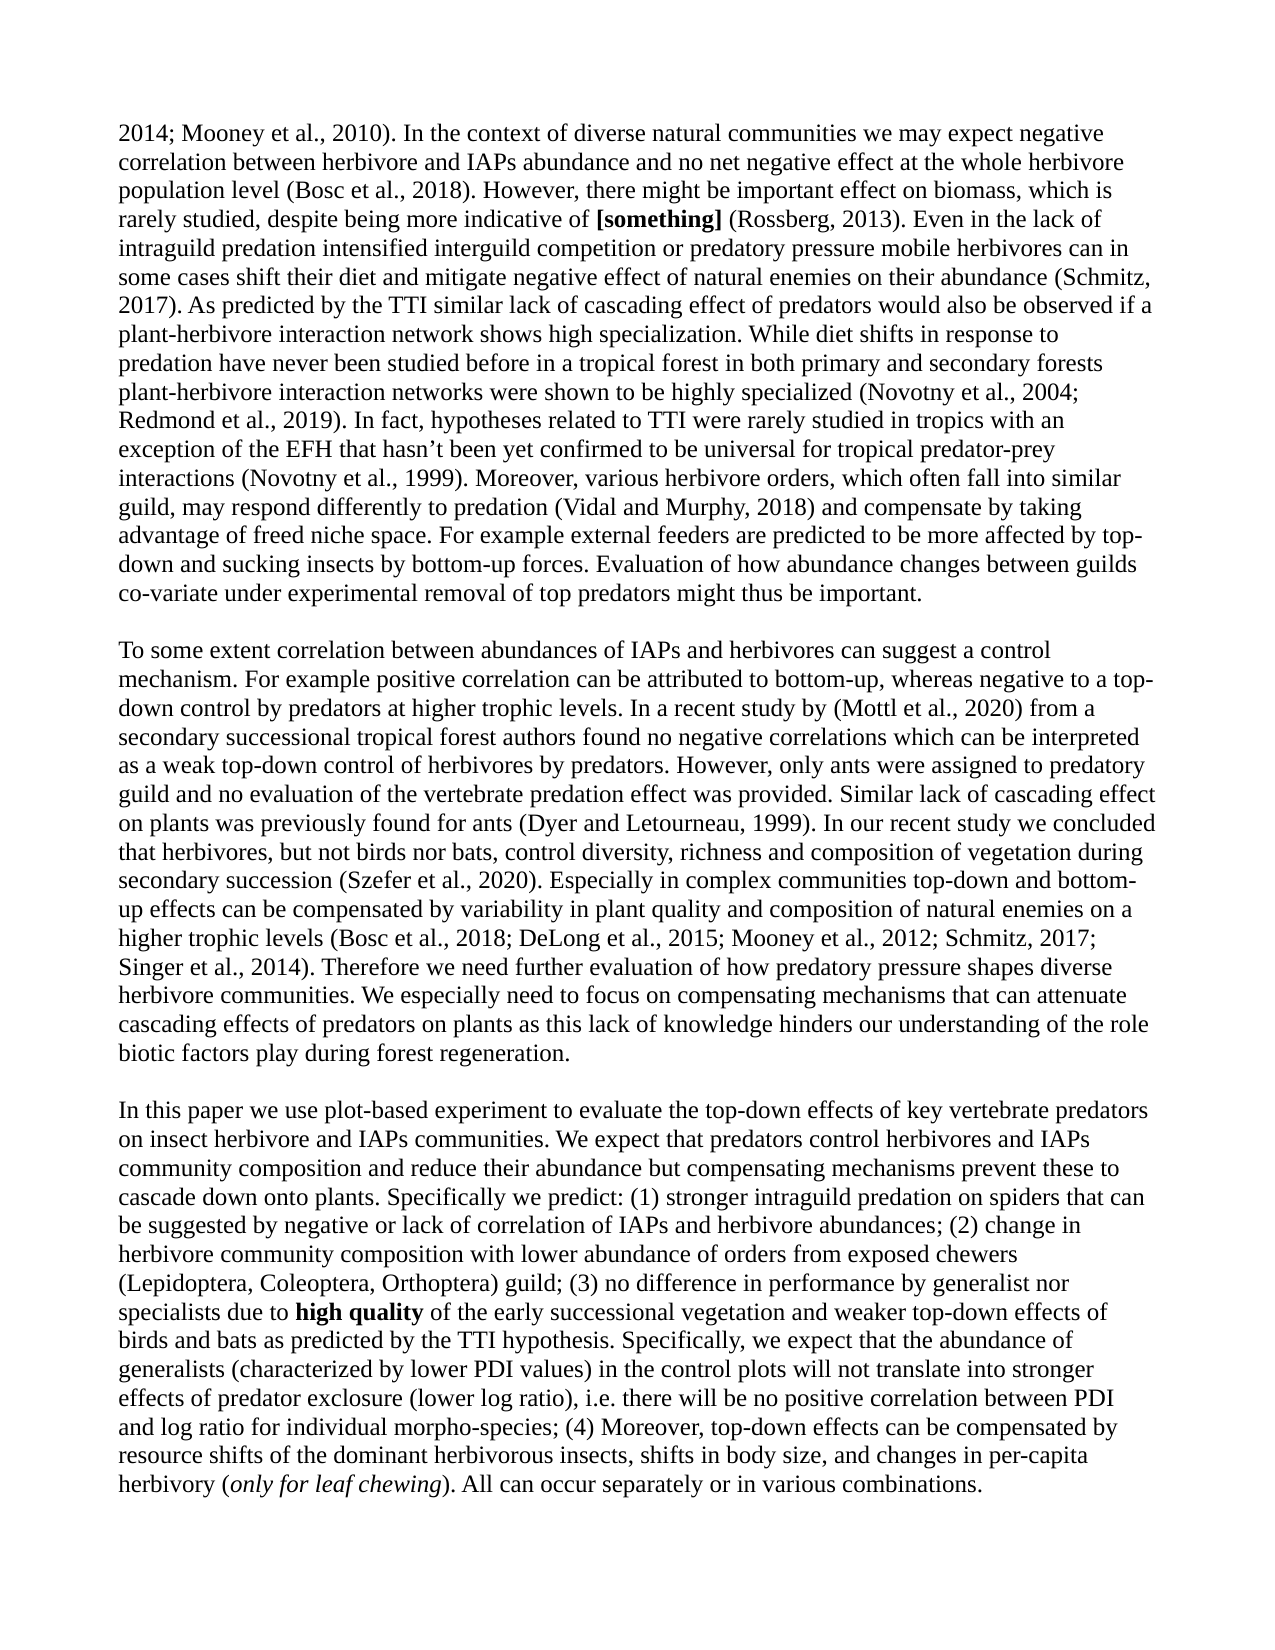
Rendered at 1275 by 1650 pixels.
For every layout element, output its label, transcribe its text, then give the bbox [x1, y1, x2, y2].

text 2014; Mooney et al., 2010). In the context of diverse natural communities we may expect negative correlation between herbivore and IAPs abundance and no net negative effect at the whole herbivore population level (Bosc et al., 2018). However, there might be important effect on biomass, which is rarely studied, despite being more indicative of [something] (Rossberg, 2013). Even in the lack of intraguild predation intensified interguild competition or predatory pressure mobile herbivores can in some cases shift their diet and mitigate negative effect of natural enemies on their abundance (Schmitz, 2017). As predicted by the TTI similar lack of cascading effect of predators would also be observed if a plant-herbivore interaction network shows high specialization. While diet shifts in response to predation have never been studied before in a tropical forest in both primary and secondary forests plant-herbivore interaction networks were shown to be highly specialized (Novotny et al., 2004; Redmond et al., 2019). In fact, hypotheses related to TTI were rarely studied in tropics with an exception of the EFH that hasn’t been yet confirmed to be universal for tropical predator-prey interactions (Novotny et al., 1999). Moreover, various herbivore orders, which often fall into similar guild, may respond differently to predation (Vidal and Murphy, 2018) and compensate by taking advantage of freed niche space. For example external feeders are predicted to be more affected by top-down and sucking insects by bottom-up forces. Evaluation of how abundance changes between guilds co-variate under experimental removal of top predators might thus be important. [118, 118, 1157, 607]
text In this paper we use plot-based experiment to evaluate the top-down effects of key vertebrate predators on insect herbivore and IAPs communities. We expect that predators control herbivores and IAPs community composition and reduce their abundance but compensating mechanisms prevent these to cascade down onto plants. Specifically we predict: (1) stronger intraguild predation on spiders that can be suggested by negative or lack of correlation of IAPs and herbivore abundances; (2) change in herbivore community composition with lower abundance of orders from exposed chewers (Lepidoptera, Coleoptera, Orthoptera) guild; (3) no difference in performance by generalist nor specialists due to high quality of the early successional vegetation and weaker top-down effects of birds and bats as predicted by the TTI hypothesis. Specifically, we expect that the abundance of generalists (characterized by lower PDI values) in the control plots will not translate into stronger effects of predator exclosure (lower log ratio), i.e. there will be no positive correlation between PDI and log ratio for individual morpho-species; (4) Moreover, top-down effects can be compensated by resource shifts of the dominant herbivorous insects, shifts in body size, and changes in per-capita herbivory (only for leaf chewing). All can occur separately or in various combinations. [118, 1096, 1157, 1498]
text To some extent correlation between abundances of IAPs and herbivores can suggest a control mechanism. For example positive correlation can be attributed to bottom-up, whereas negative to a top-down control by predators at higher trophic levels. In a recent study by (Mottl et al., 2020) from a secondary successional tropical forest authors found no negative correlations which can be interpreted as a weak top-down control of herbivores by predators. However, only ants were assigned to predatory guild and no evaluation of the vertebrate predation effect was provided. Similar lack of cascading effect on plants was previously found for ants (Dyer and Letourneau, 1999). In our recent study we concluded that herbivores, but not birds nor bats, control diversity, richness and composition of vegetation during secondary succession (Szefer et al., 2020). Especially in complex communities top-down and bottom-up effects can be compensated by variability in plant quality and composition of natural enemies on a higher trophic levels (Bosc et al., 2018; DeLong et al., 2015; Mooney et al., 2012; Schmitz, 2017; Singer et al., 2014). Therefore we need further evaluation of how predatory pressure shapes diverse herbivore communities. We especially need to focus on compensating mechanisms that can attenuate cascading effects of predators on plants as this lack of knowledge hinders our understanding of the role biotic factors play during forest regeneration. [118, 636, 1157, 1067]
